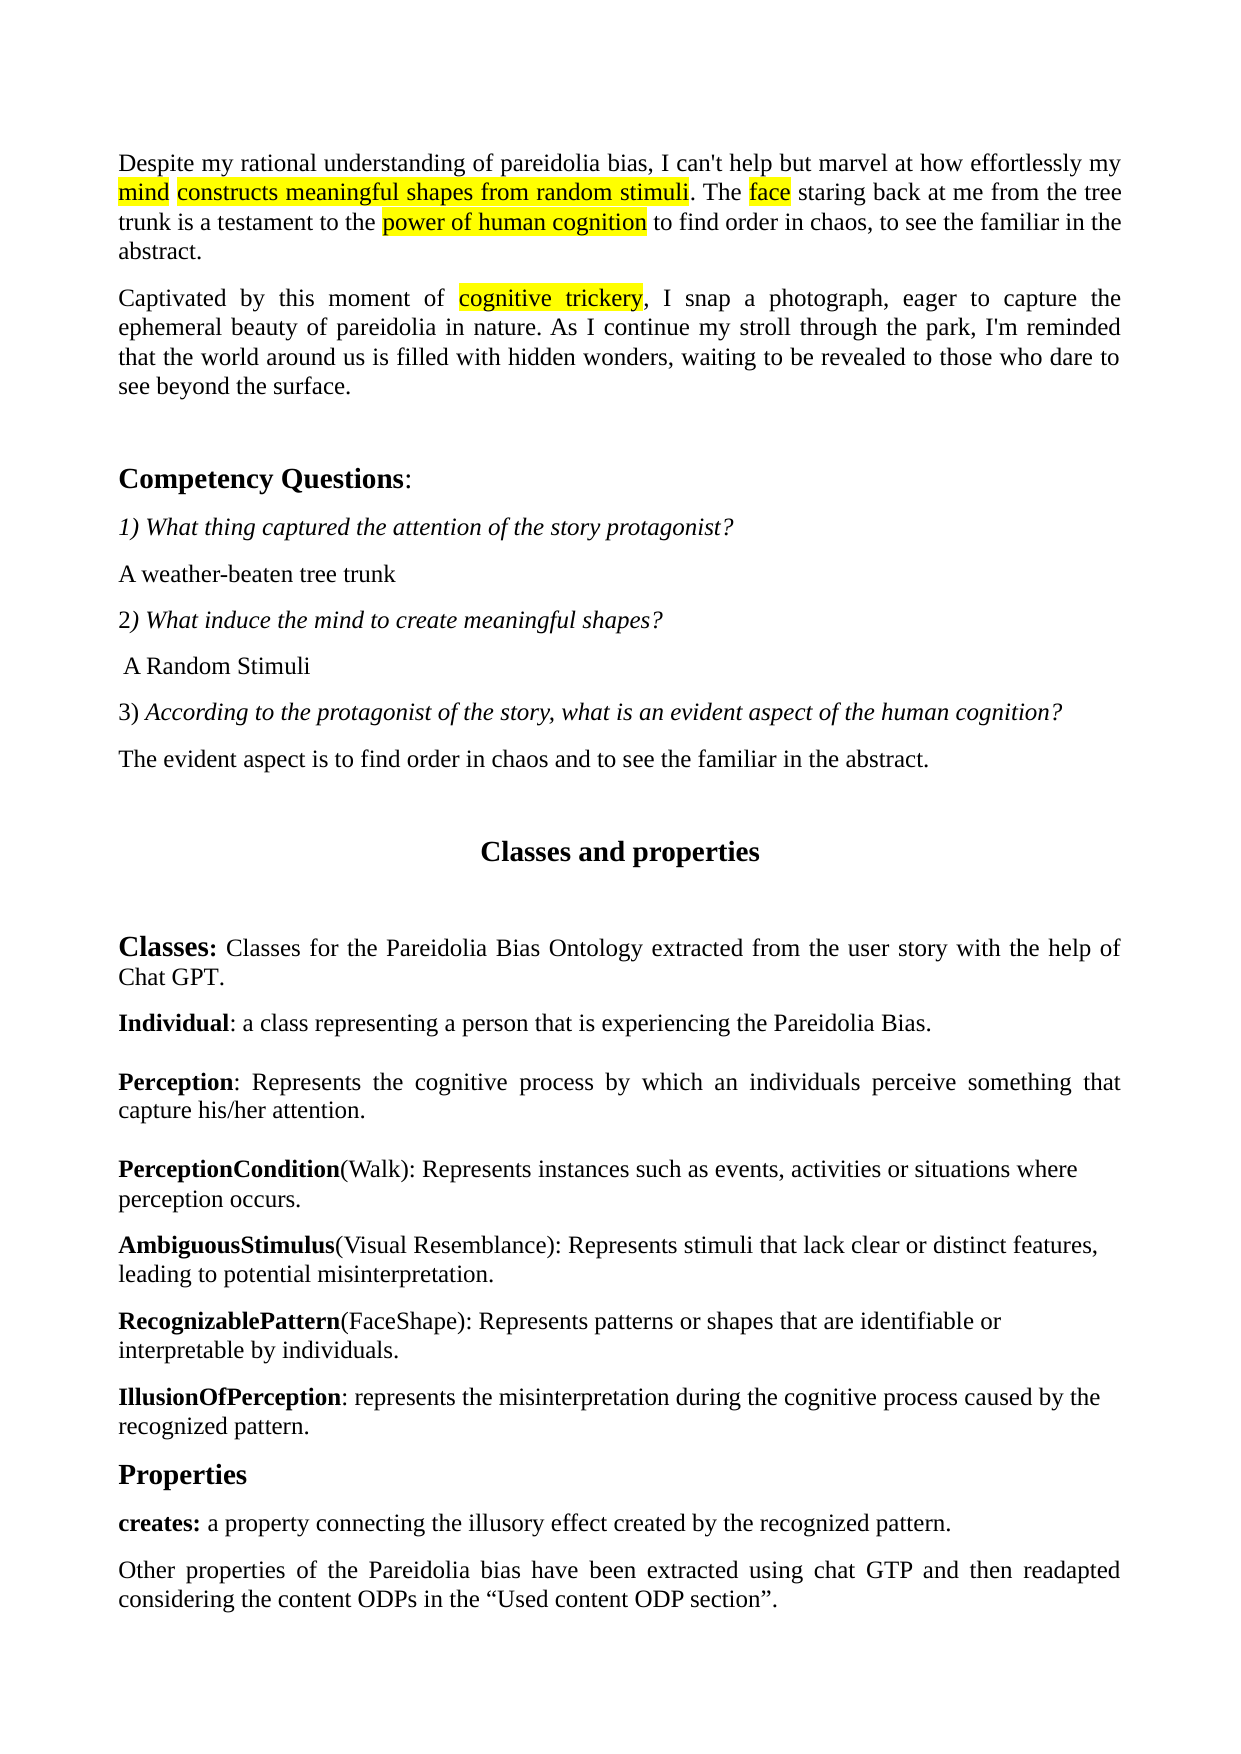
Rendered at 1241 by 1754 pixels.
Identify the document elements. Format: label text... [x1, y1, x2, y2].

text Captivated by this moment of cognitive trickery, I snap a photograph, eager to capture the ephemeral beauty of pareidolia in nature. As I continue my stroll through the park, I'm reminded that the world around us is filled with hidden wonders, waiting to be revealed to those who dare to see beyond the surface. [118, 283, 1122, 400]
text 3) According to the protagonist of the story, what is an evident aspect of the human cognition? [118, 697, 1122, 726]
text creates: a property connecting the illusory effect created by the recognized pattern. [118, 1508, 1122, 1537]
text Competency Questions: [118, 461, 1122, 495]
text Perception: Represents the cognitive process by which an individuals perceive something that capture his/her attention. [118, 1067, 1122, 1124]
text 1) What thing captured the attention of the story protagonist? [118, 512, 1122, 541]
text 2) What induce the mind to create meaningful shapes? [118, 605, 1122, 634]
text Other properties of the Pareidolia bias have been extracted using chat GTP and then readapted considering the content ODPs in the “Used content ODP section”. [118, 1555, 1122, 1612]
text RecognizablePattern(FaceShape): Represents patterns or shapes that are identifiable or interpretable by individuals. [118, 1306, 1122, 1364]
text Classes: Classes for the Pareidolia Bias Ontology extracted from the user story with the help of Chat GPT. [118, 929, 1122, 991]
text Properties [118, 1457, 1122, 1491]
text A weather-beaten tree trunk [118, 559, 1122, 587]
text PerceptionCondition(Walk): Represents instances such as events, activities or situations where perception occurs. [118, 1154, 1122, 1212]
text Classes and properties [118, 834, 1122, 867]
text AmbiguousStimulus(Visual Resemblance): Represents stimuli that lack clear or distinct features, leading to potential misinterpretation. [118, 1230, 1122, 1288]
text IllusionOfPerception: represents the misinterpretation during the cognitive process caused by the recognized pattern. [118, 1382, 1122, 1440]
text Despite my rational understanding of pareidolia bias, I can't help but marvel at how effortlessly my mind constructs meaningful shapes from random stimuli. The face staring back at me from the tree trunk is a testament to the power of human cognition to find order in chaos, to see the familiar in the abstract. [118, 148, 1122, 265]
text A Random Stimuli [118, 651, 1122, 680]
text Individual: a class representing a person that is experiencing the Pareidolia Bias. [118, 1008, 1122, 1036]
text The evident aspect is to find order in chaos and to see the familiar in the abstract. [118, 744, 1122, 772]
